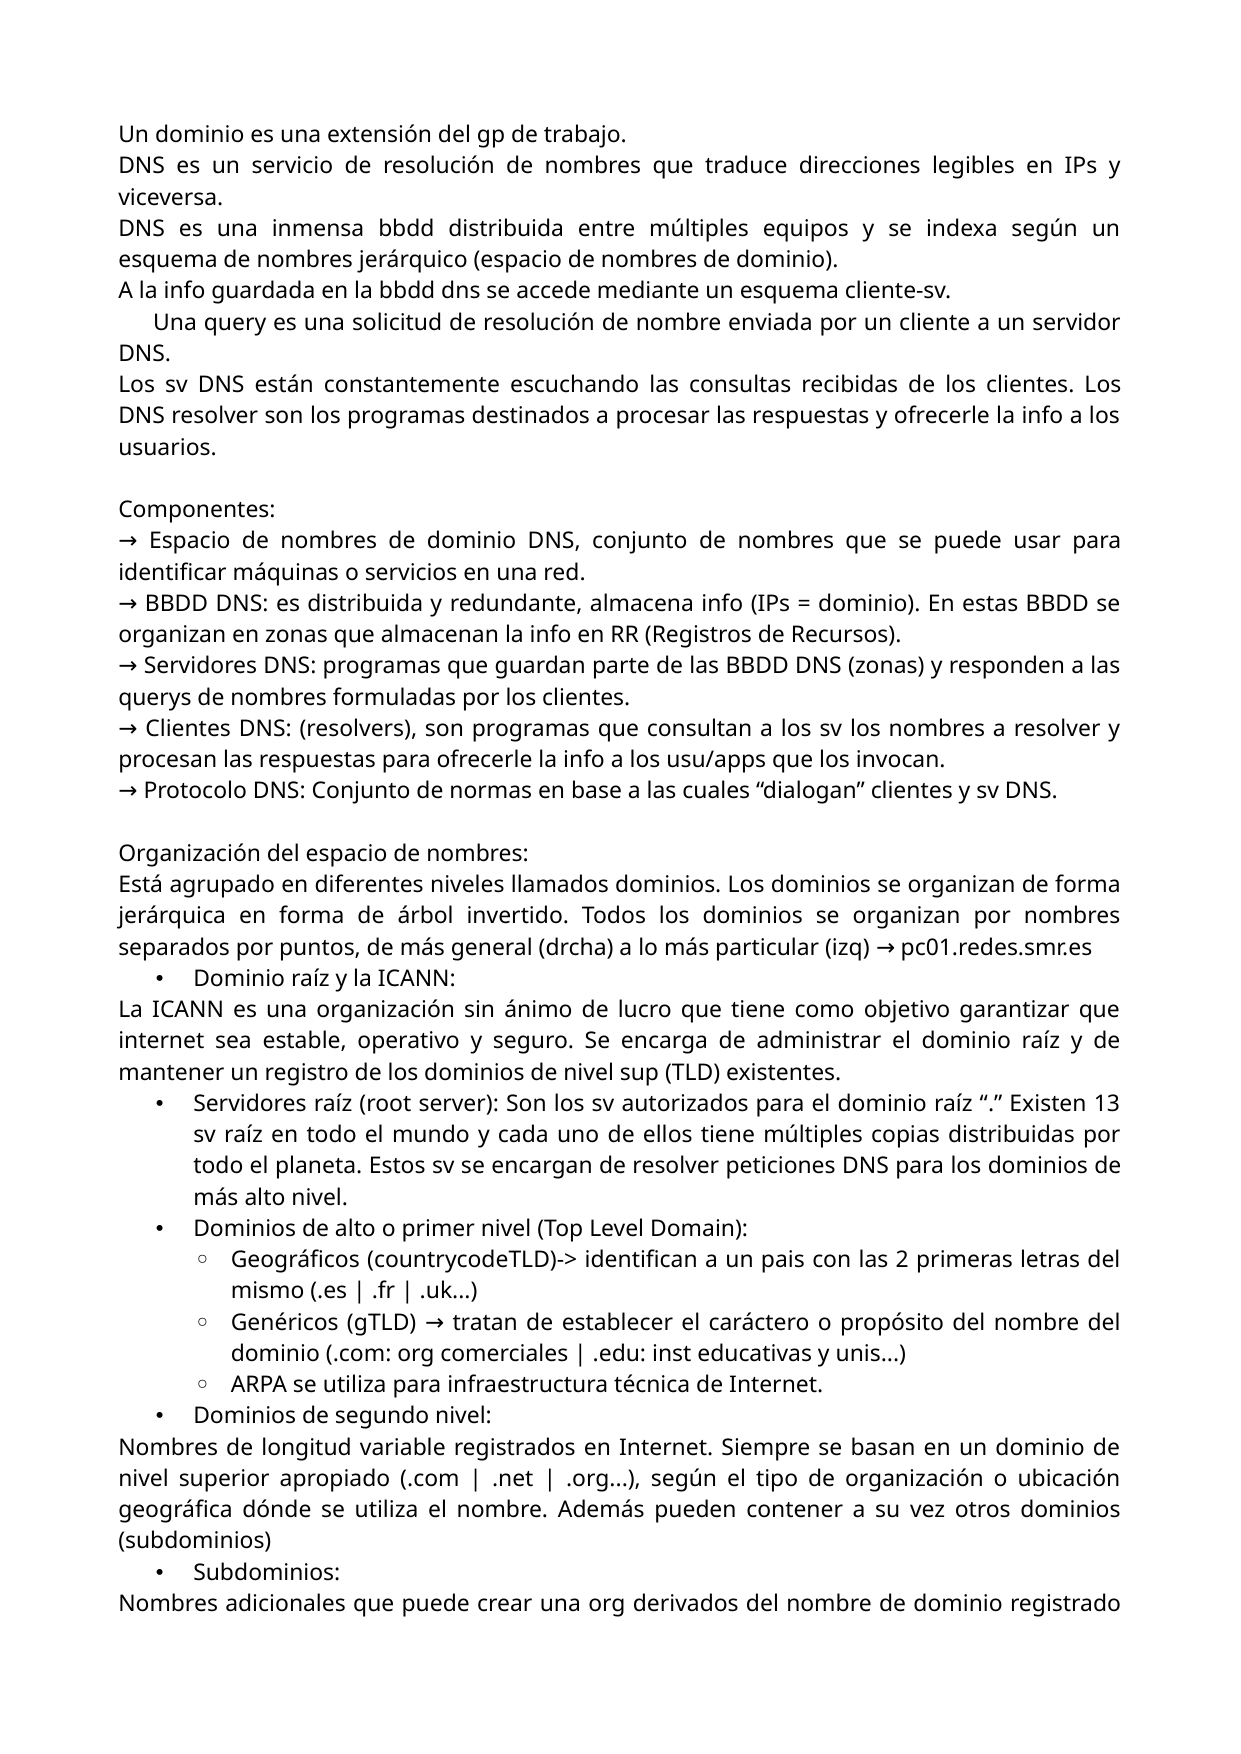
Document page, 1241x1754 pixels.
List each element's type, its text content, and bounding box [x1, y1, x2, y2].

text → Clientes DNS: (resolvers), son programas que consultan a los sv los nombres a resolver y procesan las respuestas para ofrecerle la info a los usu/apps que los invocan. [118, 712, 1122, 774]
list ARPA se utiliza para infraestructura técnica de Internet. [193, 1368, 1122, 1399]
text Nombres adicionales que puede crear una org derivados del nombre de dominio registrado [118, 1587, 1122, 1618]
text Componentes: [118, 493, 1122, 524]
list Dominios de alto o primer nivel (Top Level Domain): [156, 1212, 1122, 1243]
list Genéricos (gTLD) → tratan de establecer el caráctero o propósito del nombre del dominio (.com: org comerciales | .edu: inst educativas y unis...) [193, 1306, 1122, 1368]
text Los sv DNS están constantemente escuchando las consultas recibidas de los clientes. Los DNS resolver son los programas destinados a procesar las respuestas y ofrecerle la info a los usuarios. [118, 368, 1122, 462]
text A la info guardada en la bbdd dns se accede mediante un esquema cliente-sv. [118, 274, 1122, 306]
text Una query es una solicitud de resolución de nombre enviada por un cliente a un servidor DNS. [118, 306, 1122, 368]
list Servidores raíz (root server): Son los sv autorizados para el dominio raíz “.” Existen 13 sv raíz en todo el mundo y cada uno de ellos tiene múltiples copias distribuidas por todo el planeta. Estos sv se encargan de resolver peticiones DNS para los dominios de más alto nivel. [156, 1087, 1122, 1212]
list Subdominios: [156, 1556, 1122, 1587]
text Está agrupado en diferentes niveles llamados dominios. Los dominios se organizan de forma jerárquica en forma de árbol invertido. Todos los dominios se organizan por nombres separados por puntos, de más general (drcha) a lo más particular (izq) → pc01.redes.smr.es [118, 868, 1122, 962]
text DNS es un servicio de resolución de nombres que traduce direcciones legibles en IPs y viceversa. [118, 149, 1122, 212]
list Geográficos (countrycodeTLD)-> identifican a un pais con las 2 primeras letras del mismo (.es | .fr | .uk...) [193, 1243, 1122, 1306]
text → Protocolo DNS: Conjunto de normas en base a las cuales “dialogan” clientes y sv DNS. [118, 774, 1122, 806]
text Nombres de longitud variable registrados en Internet. Siempre se basan en un dominio de nivel superior apropiado (.com | .net | .org...), según el tipo de organización o ubicación geográfica dónde se utiliza el nombre. Además pueden contener a su vez otros dominios (subdominios) [118, 1431, 1122, 1556]
list Dominios de segundo nivel: [156, 1399, 1122, 1431]
text La ICANN es una organización sin ánimo de lucro que tiene como objetivo garantizar que internet sea estable, operativo y seguro. Se encarga de administrar el dominio raíz y de mantener un registro de los dominios de nivel sup (TLD) existentes. [118, 993, 1122, 1087]
text → Espacio de nombres de dominio DNS, conjunto de nombres que se puede usar para identificar máquinas o servicios en una red. [118, 524, 1122, 587]
text → Servidores DNS: programas que guardan parte de las BBDD DNS (zonas) y responden a las querys de nombres formuladas por los clientes. [118, 649, 1122, 712]
text → BBDD DNS: es distribuida y redundante, almacena info (IPs = dominio). En estas BBDD se organizan en zonas que almacenan la info en RR (Registros de Recursos). [118, 587, 1122, 649]
text Organización del espacio de nombres: [118, 837, 1122, 868]
list Dominio raíz y la ICANN: [156, 962, 1122, 993]
text DNS es una inmensa bbdd distribuida entre múltiples equipos y se indexa según un esquema de nombres jerárquico (espacio de nombres de dominio). [118, 212, 1122, 274]
text Un dominio es una extensión del gp de trabajo. [118, 118, 1122, 149]
